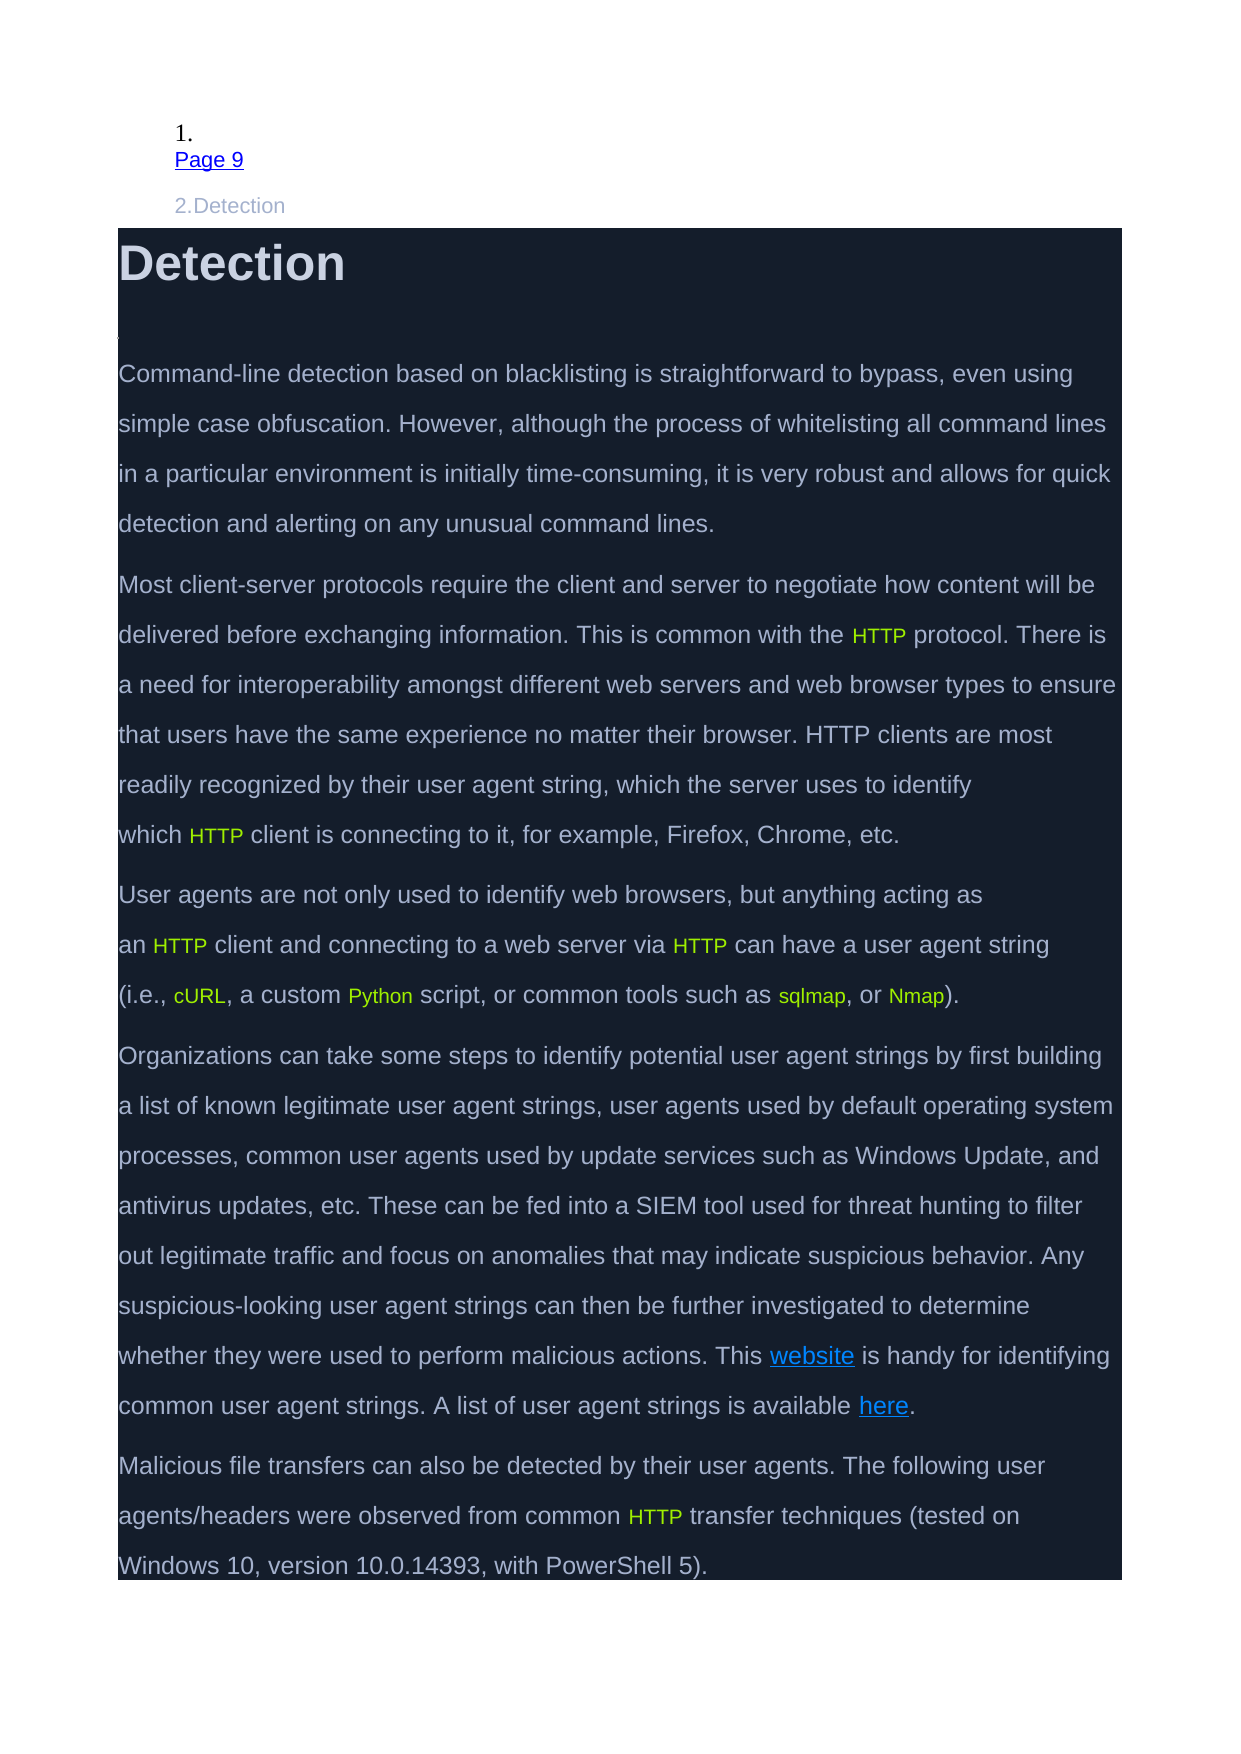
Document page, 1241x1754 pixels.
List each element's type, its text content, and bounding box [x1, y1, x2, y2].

text User agents are not only used to identify web browsers, but anything acting as an HTTP client and connecting to a web server via HTTP can have a user agent string (i.e., cURL, a custom Python script, or common tools such as sqlmap, or Nmap). [118, 859, 1122, 1009]
text Malicious file transfers can also be detected by their user agents. The following user agents/headers were observed from common HTTP transfer techniques (tested on Windows 10, version 10.0.14393, with PowerShell 5). [118, 1430, 1122, 1580]
subtitle Detection [118, 228, 1122, 291]
text Organizations can take some steps to identify potential user agent strings by first building a list of known legitimate user agent strings, user agents used by default operating system processes, common user agents used by update services such as Windows Update, and antivirus updates, etc. These can be fed into a SIEM tool used for threat hunting to filter out legitimate traffic and focus on anomalies that may indicate suspicious behavior. Any suspicious-looking user agent strings can then be further investigated to determine whether they were used to perform malicious actions. This website is handy for identifying common user agent strings. A list of user agent strings is available here. [118, 1019, 1122, 1419]
text Most client-server protocols require the client and server to negotiate how content will be delivered before exchanging information. This is common with the HTTP protocol. There is a need for interoperability amongst different web servers and web browser types to ensure that users have the same experience no matter their browser. HTTP clients are most readily recognized by their user agent string, which the server uses to identify which HTTP client is connecting to it, for example, Firefox, Chrome, etc. [118, 548, 1122, 848]
list Page 9 [174, 118, 1122, 172]
list Detection [174, 193, 1122, 218]
text Command-line detection based on blacklisting is straightforward to bypass, even using simple case obfuscation. However, although the process of whitelisting all command lines in a particular environment is initially time-consuming, it is very robust and allows for quick detection and alerting on any unusual command lines. [118, 338, 1122, 538]
